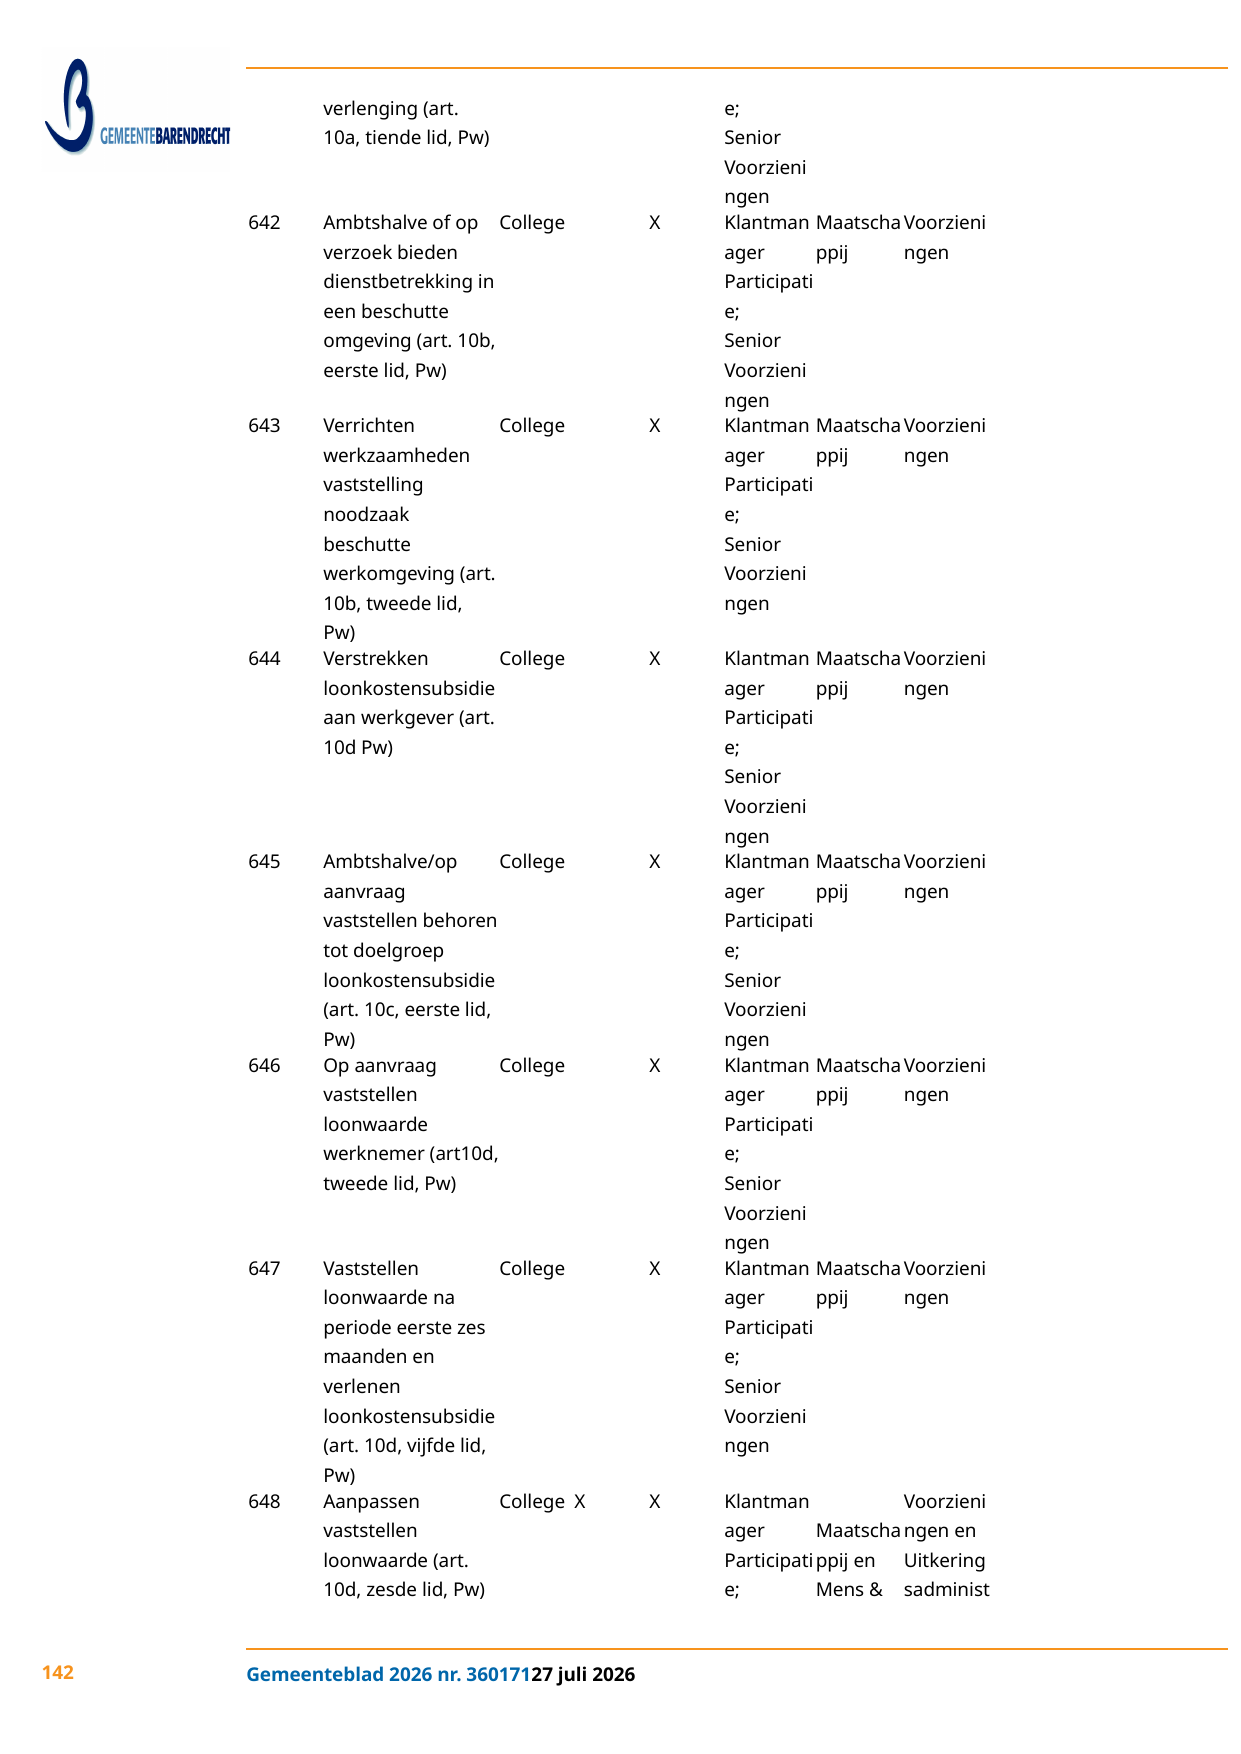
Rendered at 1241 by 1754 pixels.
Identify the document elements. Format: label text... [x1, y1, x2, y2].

table_cell Verrichten werkzaamheden vaststelling noodzaak beschutte werkomgeving (art. 10b, tweede lid, Pw) [323, 413, 499, 645]
table_cell X [574, 1488, 649, 1602]
table_cell 643 [248, 413, 323, 645]
table_cell College [499, 1052, 574, 1255]
table_cell College [499, 645, 574, 848]
table_cell College [499, 413, 574, 645]
table_cell Ambtshalve/op aanvraag vaststellen behoren tot doelgroep loonkostensubsidie (art. 10c, eerste lid, Pw) [323, 849, 499, 1052]
table_cell Voorzieningen [904, 209, 992, 412]
table_cell Klantmanager Participatie; Senior Voorzieningen [724, 645, 816, 848]
table_cell Maatschappij [816, 413, 904, 645]
table_cell Voorzieningen en Uitkeringsadminist [904, 1488, 992, 1602]
table_cell X [649, 1488, 724, 1602]
table_cell X [649, 645, 724, 848]
table_cell Vaststellen loonwaarde na periode eerste zes maanden en verlenen loonkostensubsidie (art. 10d, vijfde lid, Pw) [323, 1255, 499, 1488]
table_cell 642 [248, 209, 323, 412]
table_cell Klantmanager Participatie; Senior Voorzieningen [724, 849, 816, 1052]
table_cell [574, 413, 649, 645]
table_cell [248, 95, 323, 209]
table_cell [992, 1255, 1152, 1488]
table_cell [574, 95, 649, 209]
picture [41, 47, 231, 172]
table_cell [574, 1255, 649, 1488]
table_cell [992, 849, 1152, 1052]
table_cell 644 [248, 645, 323, 848]
table_cell Op aanvraag vaststellen loonwaarde werknemer (art10d, tweede lid, Pw) [323, 1052, 499, 1255]
table_cell 646 [248, 1052, 323, 1255]
table_cell 645 [248, 849, 323, 1052]
table_cell Verstrekken loonkostensubsidie aan werkgever (art. 10d Pw) [323, 645, 499, 848]
table_cell X [649, 1052, 724, 1255]
table_cell College [499, 849, 574, 1052]
table_cell College [499, 1488, 574, 1602]
table_cell Klantmanager Participatie; [724, 1488, 816, 1602]
table_cell Maatschappij en Mens & [816, 1488, 904, 1602]
table_cell Maatschappij [816, 1255, 904, 1488]
table_cell Voorzieningen [904, 645, 992, 848]
table_cell X [649, 413, 724, 645]
table_cell Voorzieningen [904, 413, 992, 645]
table_cell Ambtshalve of op verzoek bieden dienstbetrekking in een beschutte omgeving (art. 10b, eerste lid, Pw) [323, 209, 499, 412]
table_cell Klantmanager Participatie; Senior Voorzieningen [724, 1255, 816, 1488]
table_cell [574, 645, 649, 848]
table_cell e; Senior Voorzieningen [724, 95, 816, 209]
table_cell Maatschappij [816, 209, 904, 412]
table_cell verlenging (art. 10a, tiende lid, Pw) [323, 95, 499, 209]
table_cell [649, 95, 724, 209]
table_cell Voorzieningen [904, 1255, 992, 1488]
table_cell Klantmanager Participatie; Senior Voorzieningen [724, 1052, 816, 1255]
table_cell [499, 95, 574, 209]
table_cell [992, 1488, 1152, 1602]
table_cell College [499, 1255, 574, 1488]
table_cell Voorzieningen [904, 1052, 992, 1255]
table_cell Aanpassen vaststellen loonwaarde (art. 10d, zesde lid, Pw) [323, 1488, 499, 1602]
table_cell X [649, 849, 724, 1052]
table_cell Klantmanager Participatie; Senior Voorzieningen [724, 413, 816, 645]
table_cell [574, 849, 649, 1052]
table_cell [992, 95, 1152, 209]
table_cell Maatschappij [816, 645, 904, 848]
table_cell Maatschappij [816, 1052, 904, 1255]
table_cell [904, 95, 992, 209]
table_cell Voorzieningen [904, 849, 992, 1052]
table_cell X [649, 1255, 724, 1488]
table_cell [574, 209, 649, 412]
table_cell [992, 209, 1152, 412]
table_cell [992, 645, 1152, 848]
table_cell [992, 413, 1152, 645]
table_cell Maatschappij [816, 849, 904, 1052]
table_cell 648 [248, 1488, 323, 1602]
table_cell [574, 1052, 649, 1255]
table_cell Klantmanager Participatie; Senior Voorzieningen [724, 209, 816, 412]
table_cell [816, 95, 904, 209]
table_cell X [649, 209, 724, 412]
table_cell [992, 1052, 1152, 1255]
table_cell College [499, 209, 574, 412]
table_cell 647 [248, 1255, 323, 1488]
